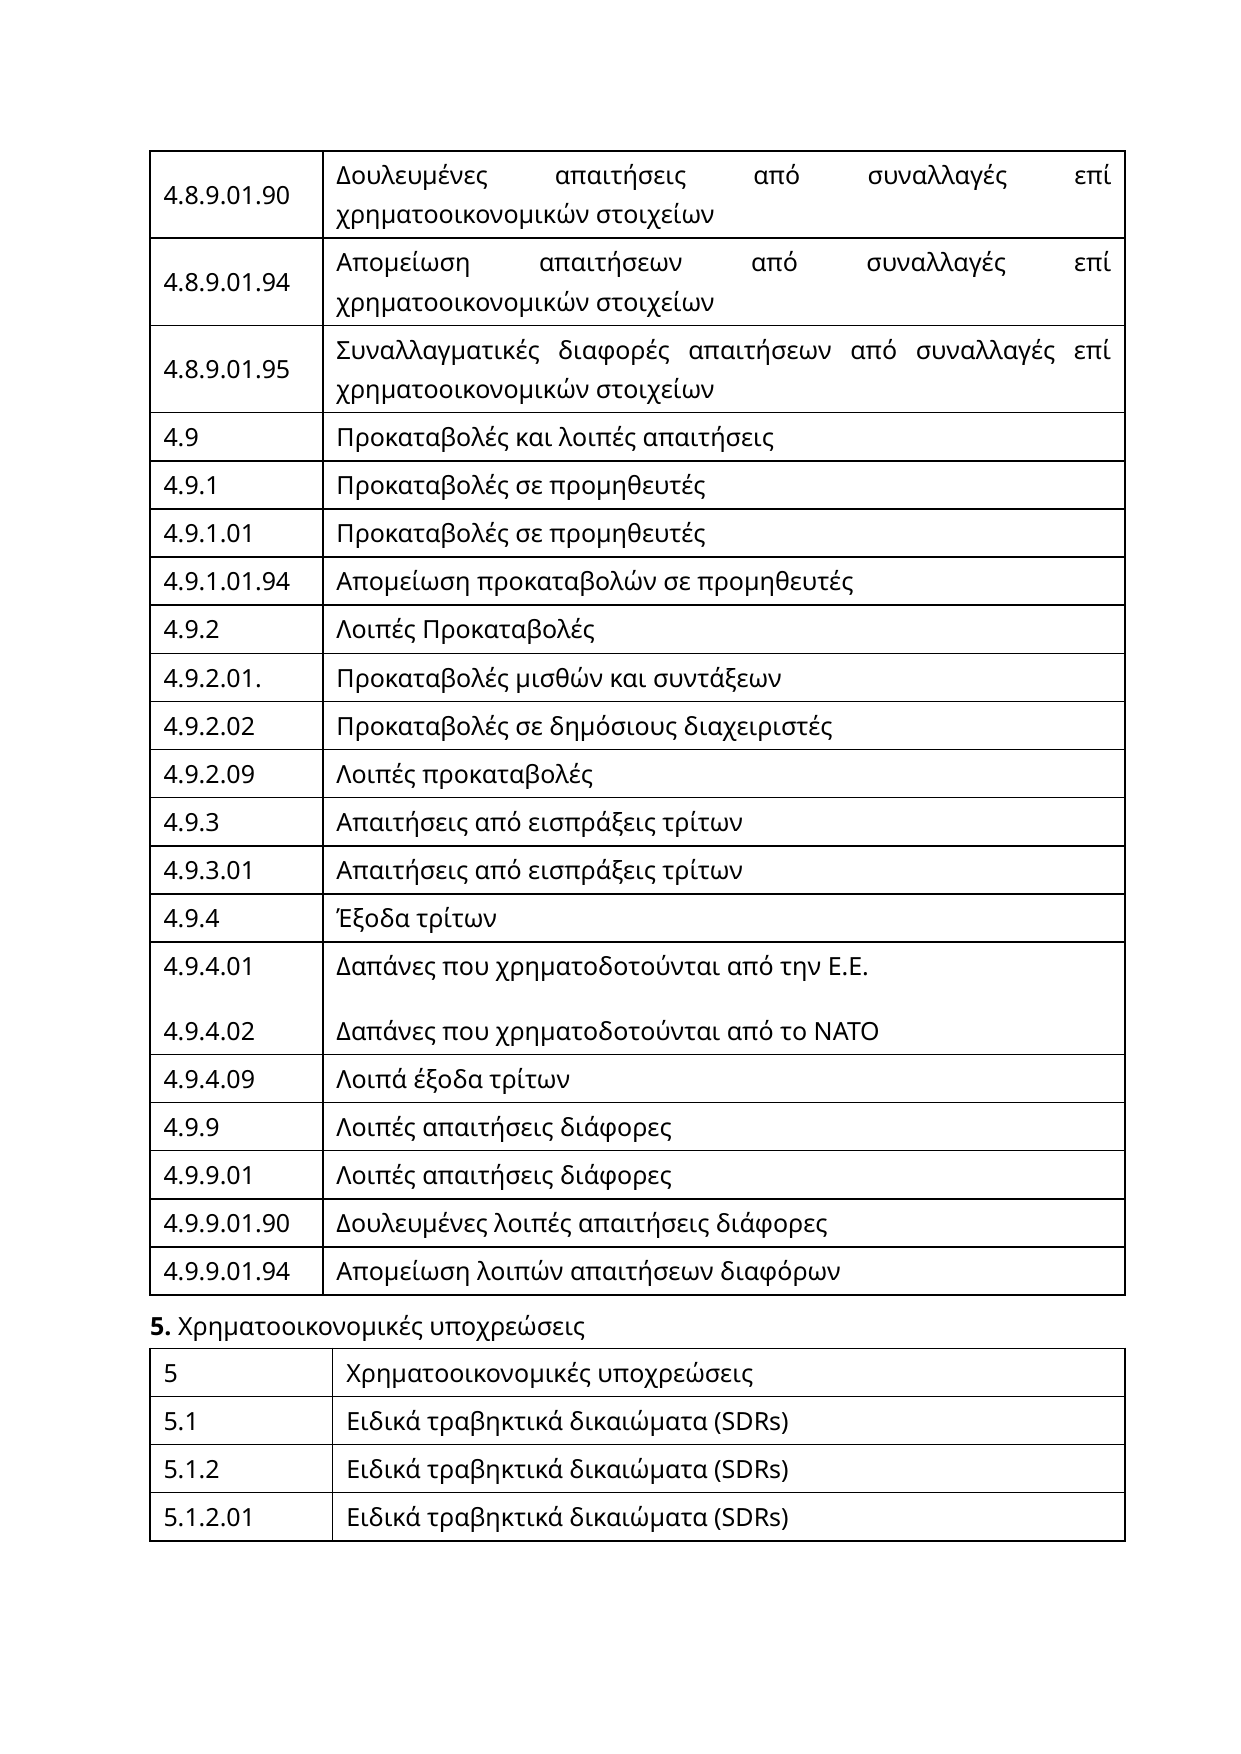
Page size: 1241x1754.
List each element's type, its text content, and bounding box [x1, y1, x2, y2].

table_cell 4.9.3.01 [151, 847, 322, 893]
table_cell 4.9.2.01. [151, 654, 322, 701]
table_cell Λοιπές απαιτήσεις διάφορες [324, 1151, 1124, 1198]
table_cell Απομείωση λοιπών απαιτήσεων διαφόρων [324, 1248, 1124, 1294]
table_cell 5.1.2.01 [151, 1493, 332, 1540]
table_cell 4.9.2.02 [151, 702, 322, 749]
table_cell 4.9.9.01.94 [151, 1248, 322, 1294]
table_cell 4.9.1.01.94 [151, 558, 322, 604]
table_cell Απαιτήσεις από εισπράξεις τρίτων [324, 847, 1124, 893]
table_cell Ειδικά τραβηκτικά δικαιώματα (SDRs) [333, 1397, 1124, 1444]
table_cell 5.1.2 [151, 1445, 332, 1492]
table_cell 4.9.4.01 4.9.4.02 [151, 943, 322, 1053]
table_cell Δουλευμένες απαιτήσεις από συναλλαγές επί χρηματοοικονομικών στοιχείων [324, 152, 1124, 237]
table_cell 4.8.9.01.90 [151, 152, 322, 237]
table_cell Προκαταβολές μισθών και συντάξεων [324, 654, 1124, 701]
table_cell Απομείωση προκαταβολών σε προμηθευτές [324, 558, 1124, 604]
table_cell Λοιπές απαιτήσεις διάφορες [324, 1103, 1124, 1150]
table_cell Λοιπά έξοδα τρίτων [324, 1055, 1124, 1102]
table_cell Απαιτήσεις από εισπράξεις τρίτων [324, 798, 1124, 845]
table_cell Απομείωση απαιτήσεων από συναλλαγές επί χρηματοοικονομικών στοιχείων [324, 239, 1124, 324]
table_cell Έξοδα τρίτων [324, 895, 1124, 941]
table_cell 4.8.9.01.94 [151, 239, 322, 324]
table_cell 4.9.4 [151, 895, 322, 941]
table_cell Δουλευμένες λοιπές απαιτήσεις διάφορες [324, 1200, 1124, 1246]
table_cell Δαπάνες που χρηματοδοτούνται από την Ε.Ε. Δαπάνες που χρηματοδοτούνται από το ΝΑΤΟ [324, 943, 1124, 1053]
table_header 5 [151, 1349, 332, 1396]
table_cell 4.9.2 [151, 606, 322, 652]
table_cell 4.9.2.09 [151, 750, 322, 797]
table_cell 4.9.1 [151, 462, 322, 508]
table_cell Προκαταβολές σε δημόσιους διαχειριστές [324, 702, 1124, 749]
table_cell 5.1 [151, 1397, 332, 1444]
table_cell Λοιπές προκαταβολές [324, 750, 1124, 797]
table_cell 4.9.1.01 [151, 510, 322, 556]
table_cell 4.9.4.09 [151, 1055, 322, 1102]
table_cell Ειδικά τραβηκτικά δικαιώματα (SDRs) [333, 1445, 1124, 1492]
table_header Χρηματοοικονομικές υποχρεώσεις [333, 1349, 1124, 1396]
text 5. Χρηματοοικονομικές υποχρεώσεις [150, 1308, 1090, 1342]
table_cell Ειδικά τραβηκτικά δικαιώματα (SDRs) [333, 1493, 1124, 1540]
table_cell 4.9.3 [151, 798, 322, 845]
table_cell Συναλλαγματικές διαφορές απαιτήσεων από συναλλαγές επί χρηματοοικονομικών στοιχείων [324, 326, 1124, 412]
table_cell 4.9.9 [151, 1103, 322, 1150]
table_cell Λοιπές Προκαταβολές [324, 606, 1124, 652]
table_cell Προκαταβολές σε προμηθευτές [324, 462, 1124, 508]
table_cell Προκαταβολές και λοιπές απαιτήσεις [324, 413, 1124, 460]
table_cell 4.9 [151, 413, 322, 460]
table_cell Προκαταβολές σε προμηθευτές [324, 510, 1124, 556]
table_cell 4.9.9.01 [151, 1151, 322, 1198]
table_cell 4.8.9.01.95 [151, 326, 322, 412]
table_cell 4.9.9.01.90 [151, 1200, 322, 1246]
